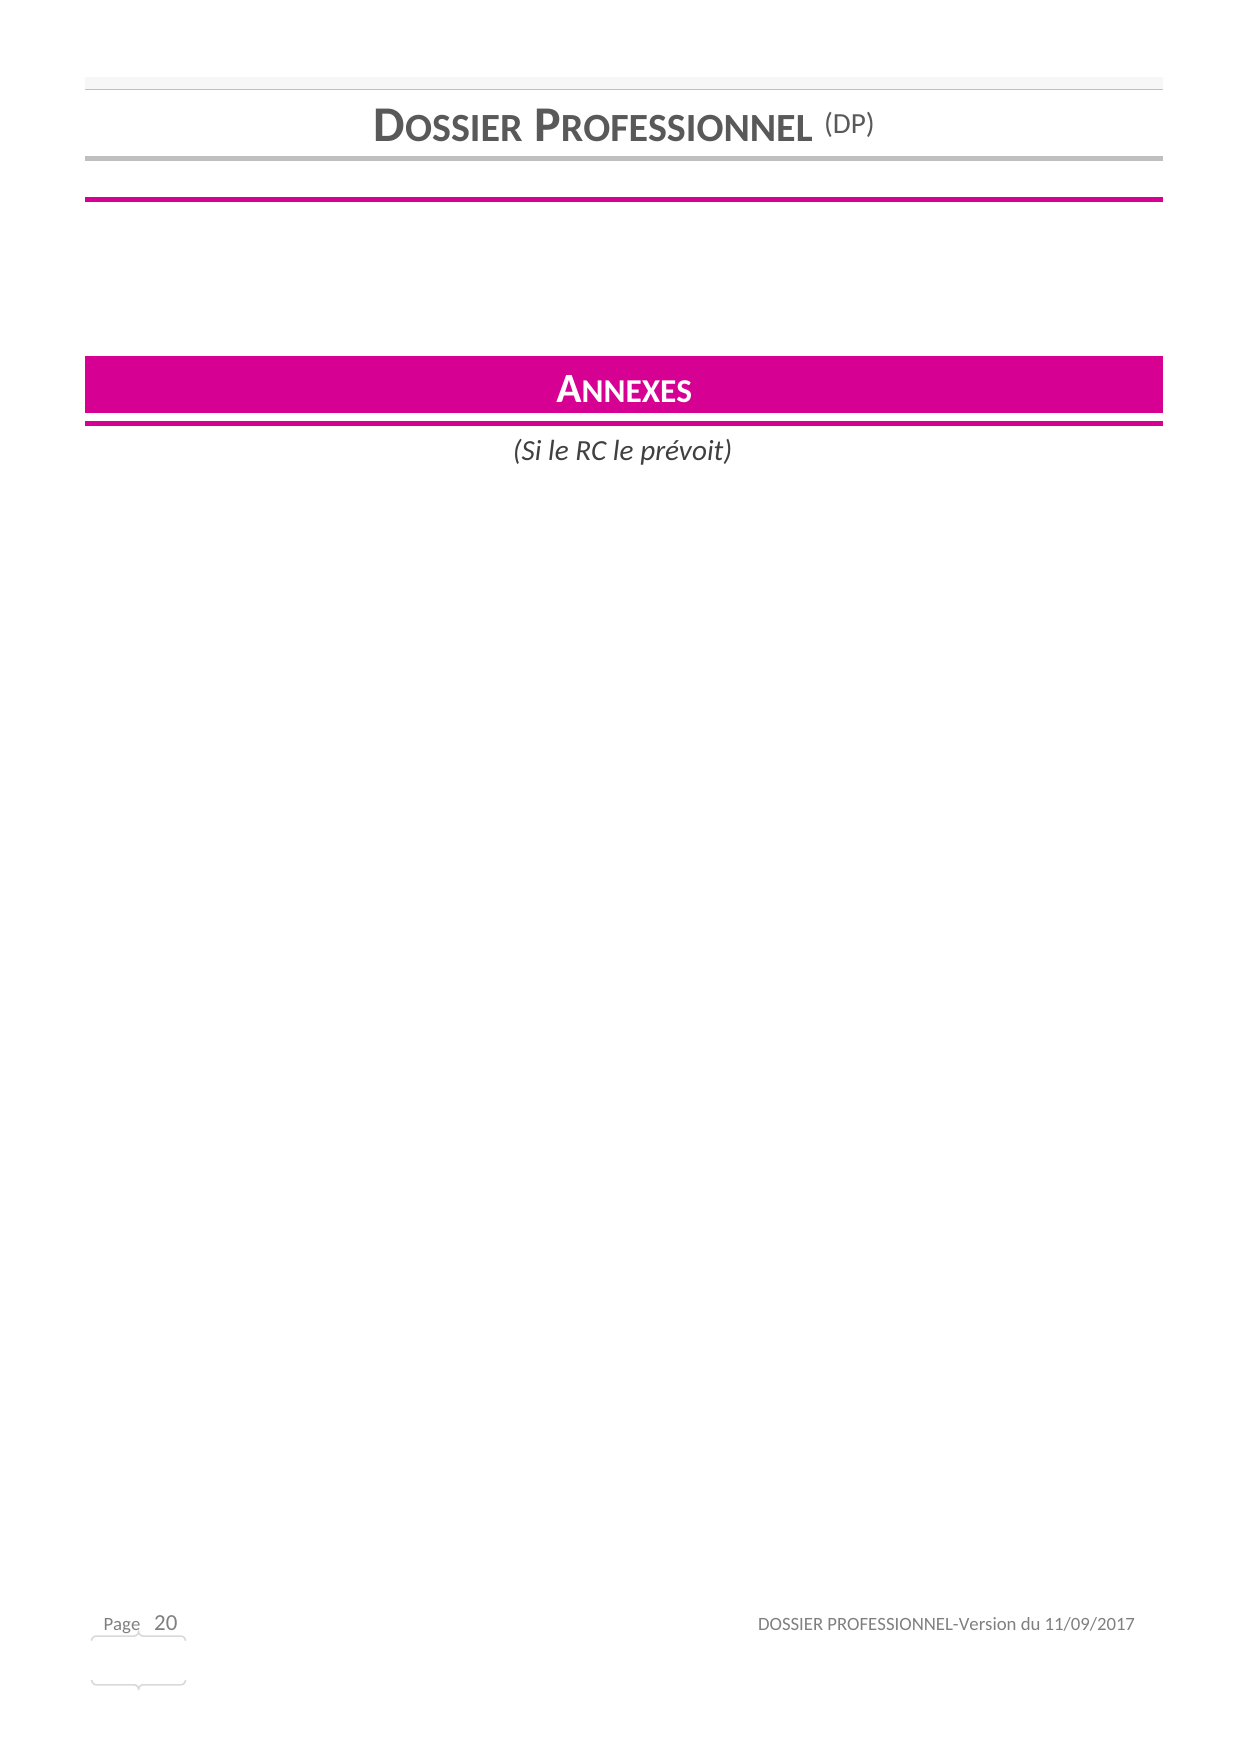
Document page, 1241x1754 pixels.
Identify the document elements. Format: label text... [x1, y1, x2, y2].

table_cell [85, 413, 1163, 421]
table_cell (Si le RC le prévoit) [85, 426, 1163, 504]
table_header Annexes [85, 356, 1163, 413]
